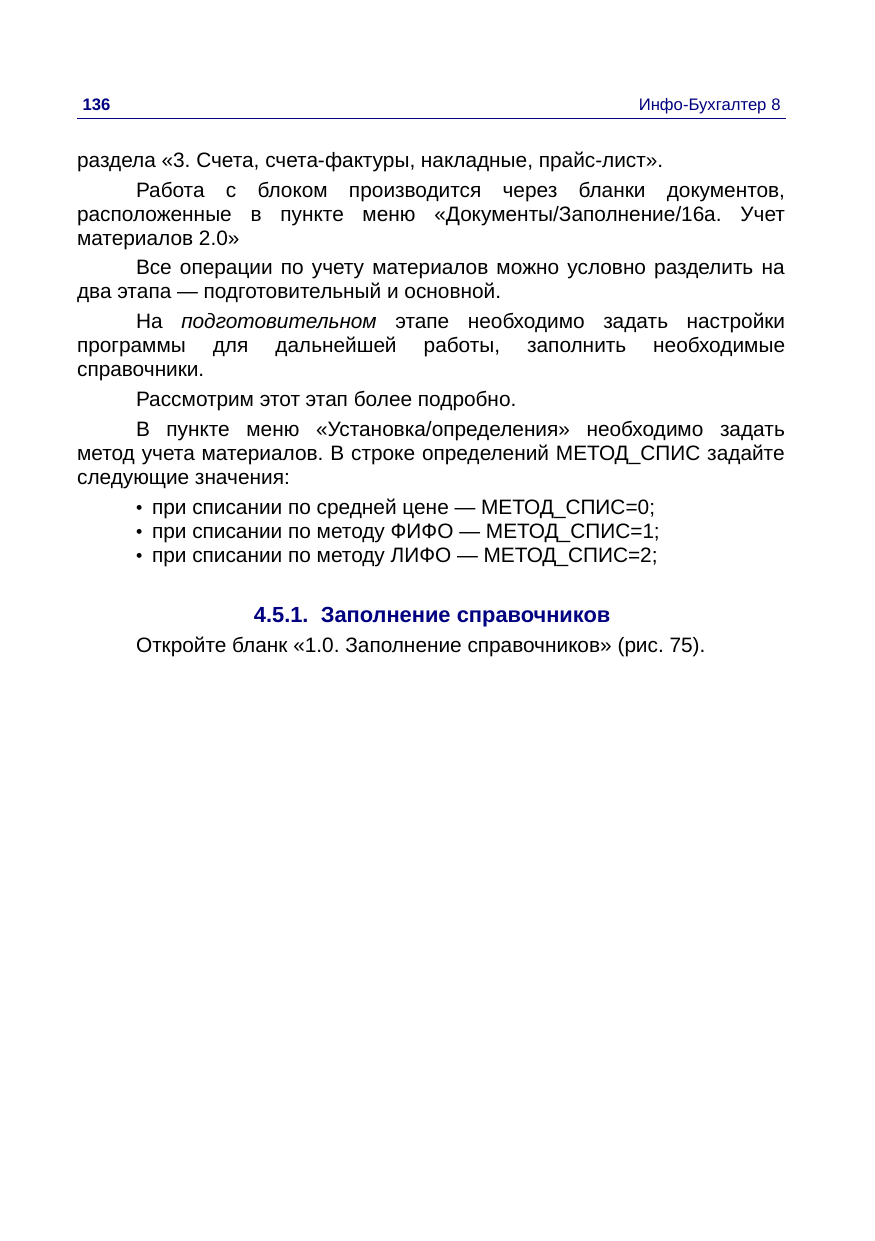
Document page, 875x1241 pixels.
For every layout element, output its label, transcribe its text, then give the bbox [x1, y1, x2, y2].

text В пункте меню «Установка/определения» необходимо задать метод учета материалов. В строке определений МЕТОД_СПИС задайте следующие значения: [77, 417, 786, 489]
list при списании по методу ФИФО — МЕТОД_СПИС=1; [136, 518, 786, 542]
text раздела «3. Счета, счета-фактуры, накладные, прайс-лист». [77, 147, 786, 171]
list при списании по средней цене — МЕТОД_СПИС=0; [136, 494, 786, 518]
subtitle Заполнение справочников [78, 602, 786, 627]
text Рассмотрим этот этап более подробно. [77, 387, 786, 411]
text На подготовительном этапе необходимо задать настройки программы для дальнейшей работы, заполнить необходимые справочники. [77, 309, 786, 381]
text Все операции по учету материалов можно условно разделить на два этапа — подготовительный и основной. [77, 255, 786, 303]
text Работа с блоком производится через бланки документов, расположенные в пункте меню «Документы/Заполнение/16а. Учет материалов 2.0» [77, 177, 786, 249]
list при списании по методу ЛИФО — МЕТОД_СПИС=2; [136, 542, 786, 566]
text Откройте бланк «1.0. Заполнение справочников» (рис. 75). [77, 633, 786, 657]
